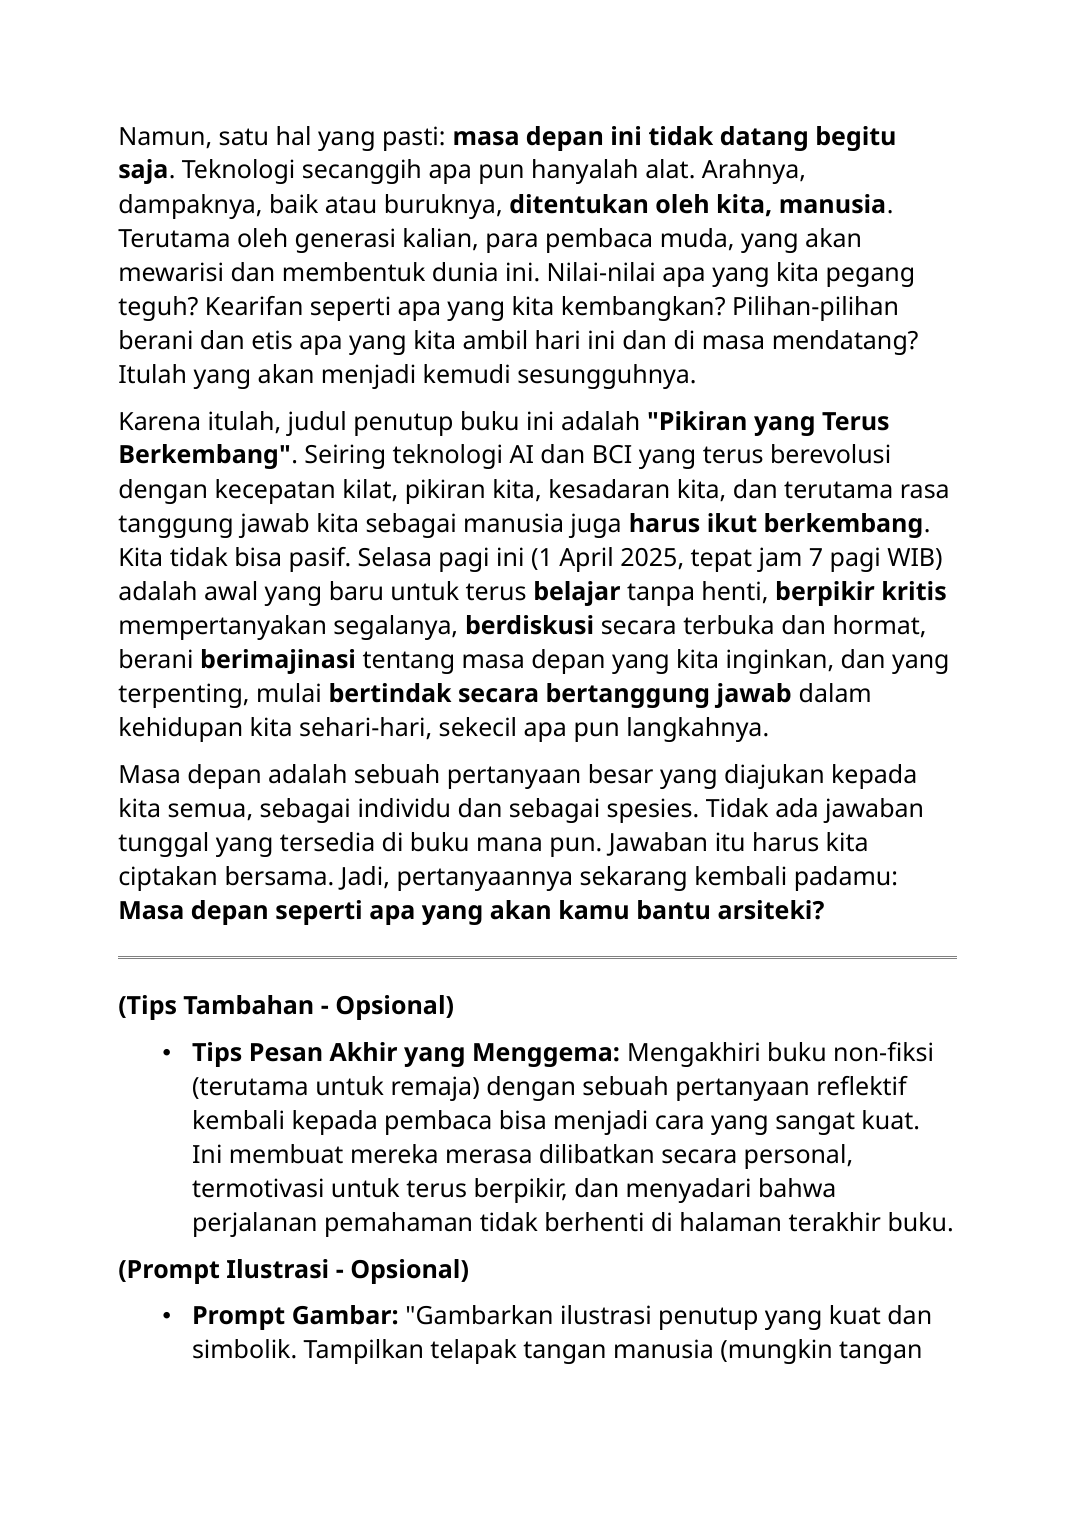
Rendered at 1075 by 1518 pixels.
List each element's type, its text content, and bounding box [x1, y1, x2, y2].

list Prompt Gambar: "Gambarkan ilustrasi penutup yang kuat dan simbolik. Tampilkan telapak tangan manusia (mungkin tangan [162, 1298, 957, 1366]
text Masa depan adalah sebuah pertanyaan besar yang diajukan kepada kita semua, sebagai individu dan sebagai spesies. Tidak ada jawaban tunggal yang tersedia di buku mana pun. Jawaban itu harus kita ciptakan bersama. Jadi, pertanyaannya sekarang kembali padamu: Masa depan seperti apa yang akan kamu bantu arsiteki? [118, 756, 957, 927]
text Karena itulah, judul penutup buku ini adalah "Pikiran yang Terus Berkembang". Seiring teknologi AI dan BCI yang terus berevolusi dengan kecepatan kilat, pikiran kita, kesadaran kita, dan terutama rasa tanggung jawab kita sebagai manusia juga harus ikut berkembang. Kita tidak bisa pasif. Selasa pagi ini (1 April 2025, tepat jam 7 pagi WIB) adalah awal yang baru untuk terus belajar tanpa henti, berpikir kritis mempertanyakan segalanya, berdiskusi secara terbuka dan hormat, berani berimajinasi tentang masa depan yang kita inginkan, dan yang terpenting, mulai bertindak secara bertanggung jawab dalam kehidupan kita sehari-hari, sekecil apa pun langkahnya. [118, 403, 957, 744]
text (Prompt Ilustrasi - Opsional) [118, 1251, 957, 1285]
text (Tips Tambahan - Opsional) [118, 988, 957, 1022]
list Tips Pesan Akhir yang Menggema: Mengakhiri buku non-fiksi (terutama untuk remaja) dengan sebuah pertanyaan reflektif kembali kepada pembaca bisa menjadi cara yang sangat kuat. Ini membuat mereka merasa dilibatkan secara personal, termotivasi untuk terus berpikir, dan menyadari bahwa perjalanan pemahaman tidak berhenti di halaman terakhir buku. [162, 1034, 957, 1239]
text Namun, satu hal yang pasti: masa depan ini tidak datang begitu saja. Teknologi secanggih apa pun hanyalah alat. Arahnya, dampaknya, baik atau buruknya, ditentukan oleh kita, manusia. Terutama oleh generasi kalian, para pembaca muda, yang akan mewarisi dan membentuk dunia ini. Nilai-nilai apa yang kita pegang teguh? Kearifan seperti apa yang kita kembangkan? Pilihan-pilihan berani dan etis apa yang kita ambil hari ini dan di masa mendatang? Itulah yang akan menjadi kemudi sesungguhnya. [118, 118, 957, 391]
